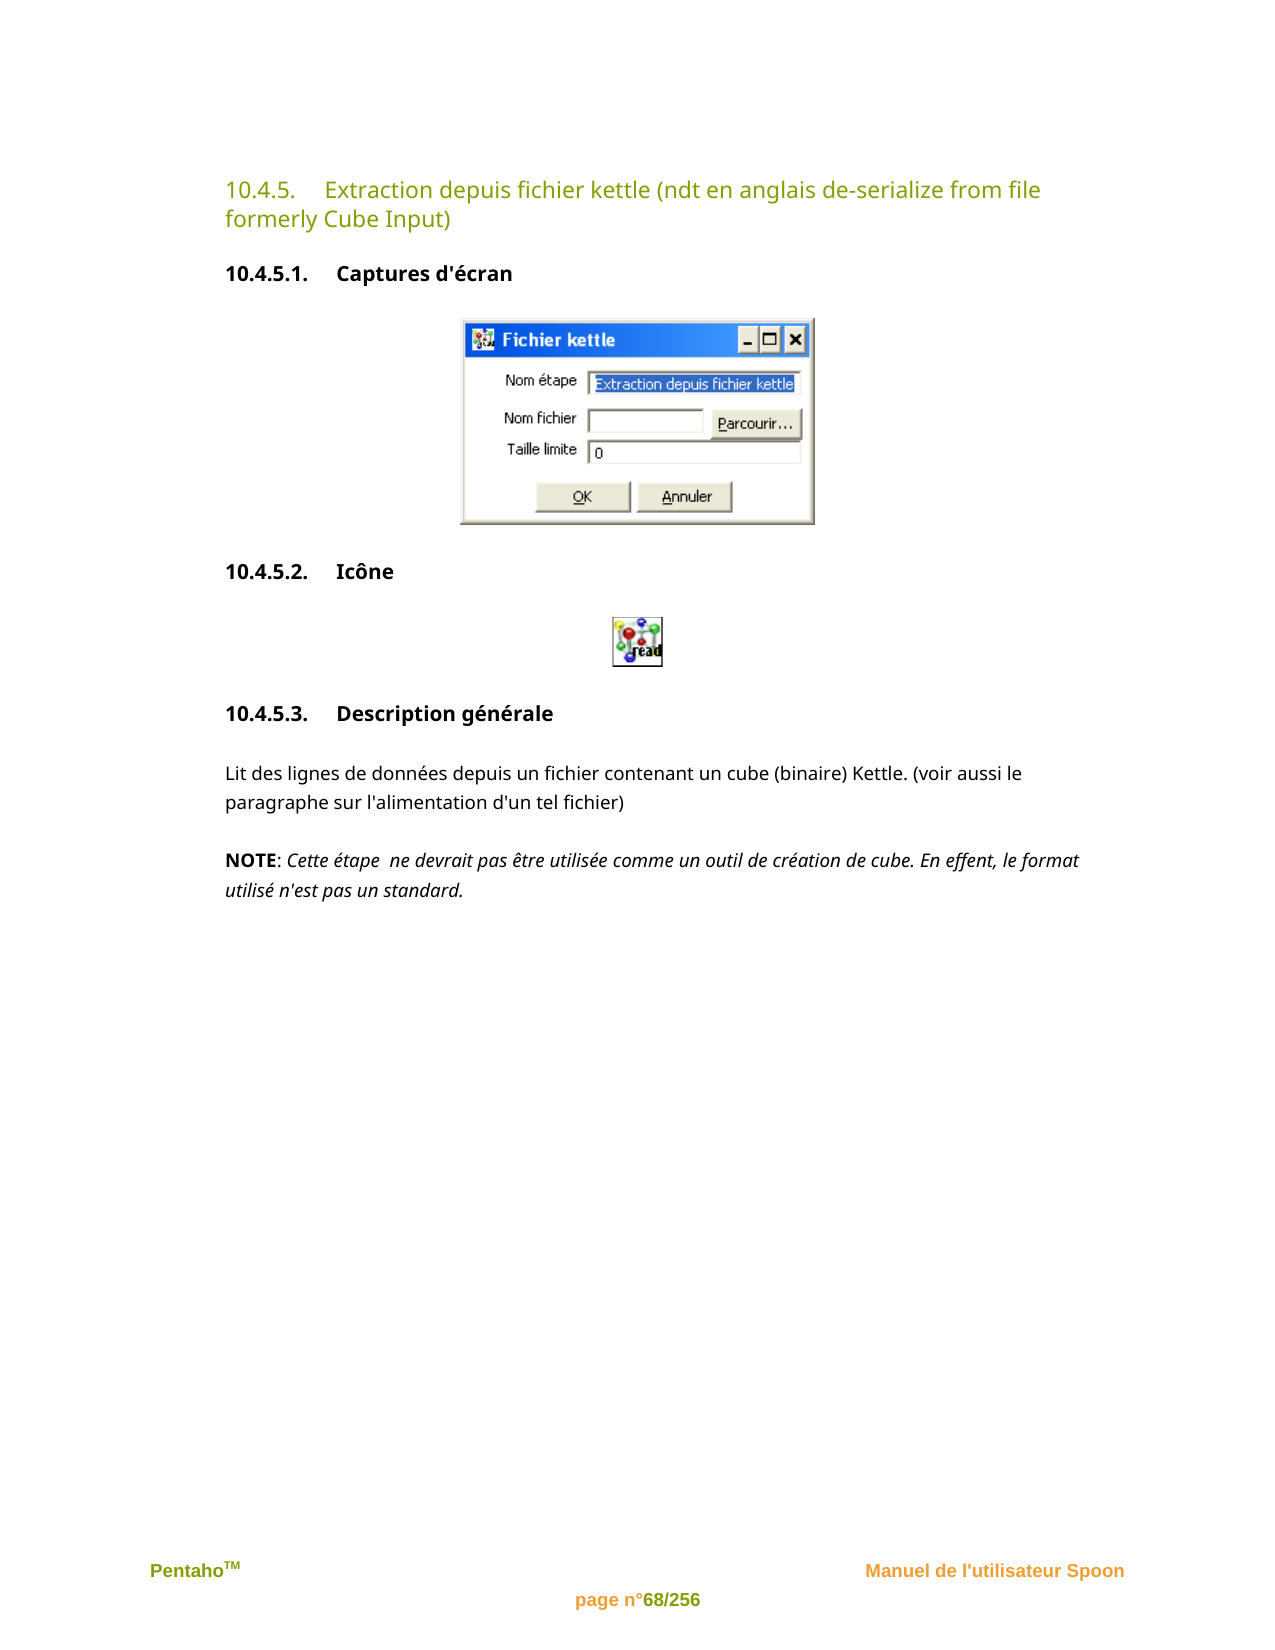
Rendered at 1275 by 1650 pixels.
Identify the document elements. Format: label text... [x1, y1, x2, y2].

subtitle Description générale [225, 610, 1125, 727]
picture [460, 318, 815, 525]
subtitle Icône [225, 525, 1125, 585]
subtitle Captures d'écran [225, 258, 1125, 287]
text Lit des lignes de données depuis un fichier contenant un cube (binaire) Kettle. (voir aussi le paragraphe sur l'alimentation d'un tel fichier) [225, 757, 1125, 815]
text NOTE: Cette étape ne devrait pas être utilisée comme un outil de création de cube. En effent, le format utilisé n'est pas un standard. [225, 844, 1125, 903]
picture [612, 617, 663, 667]
subtitle Extraction depuis fichier kettle (ndt en anglais de-serialize from file formerly Cube Input) [225, 175, 1125, 233]
